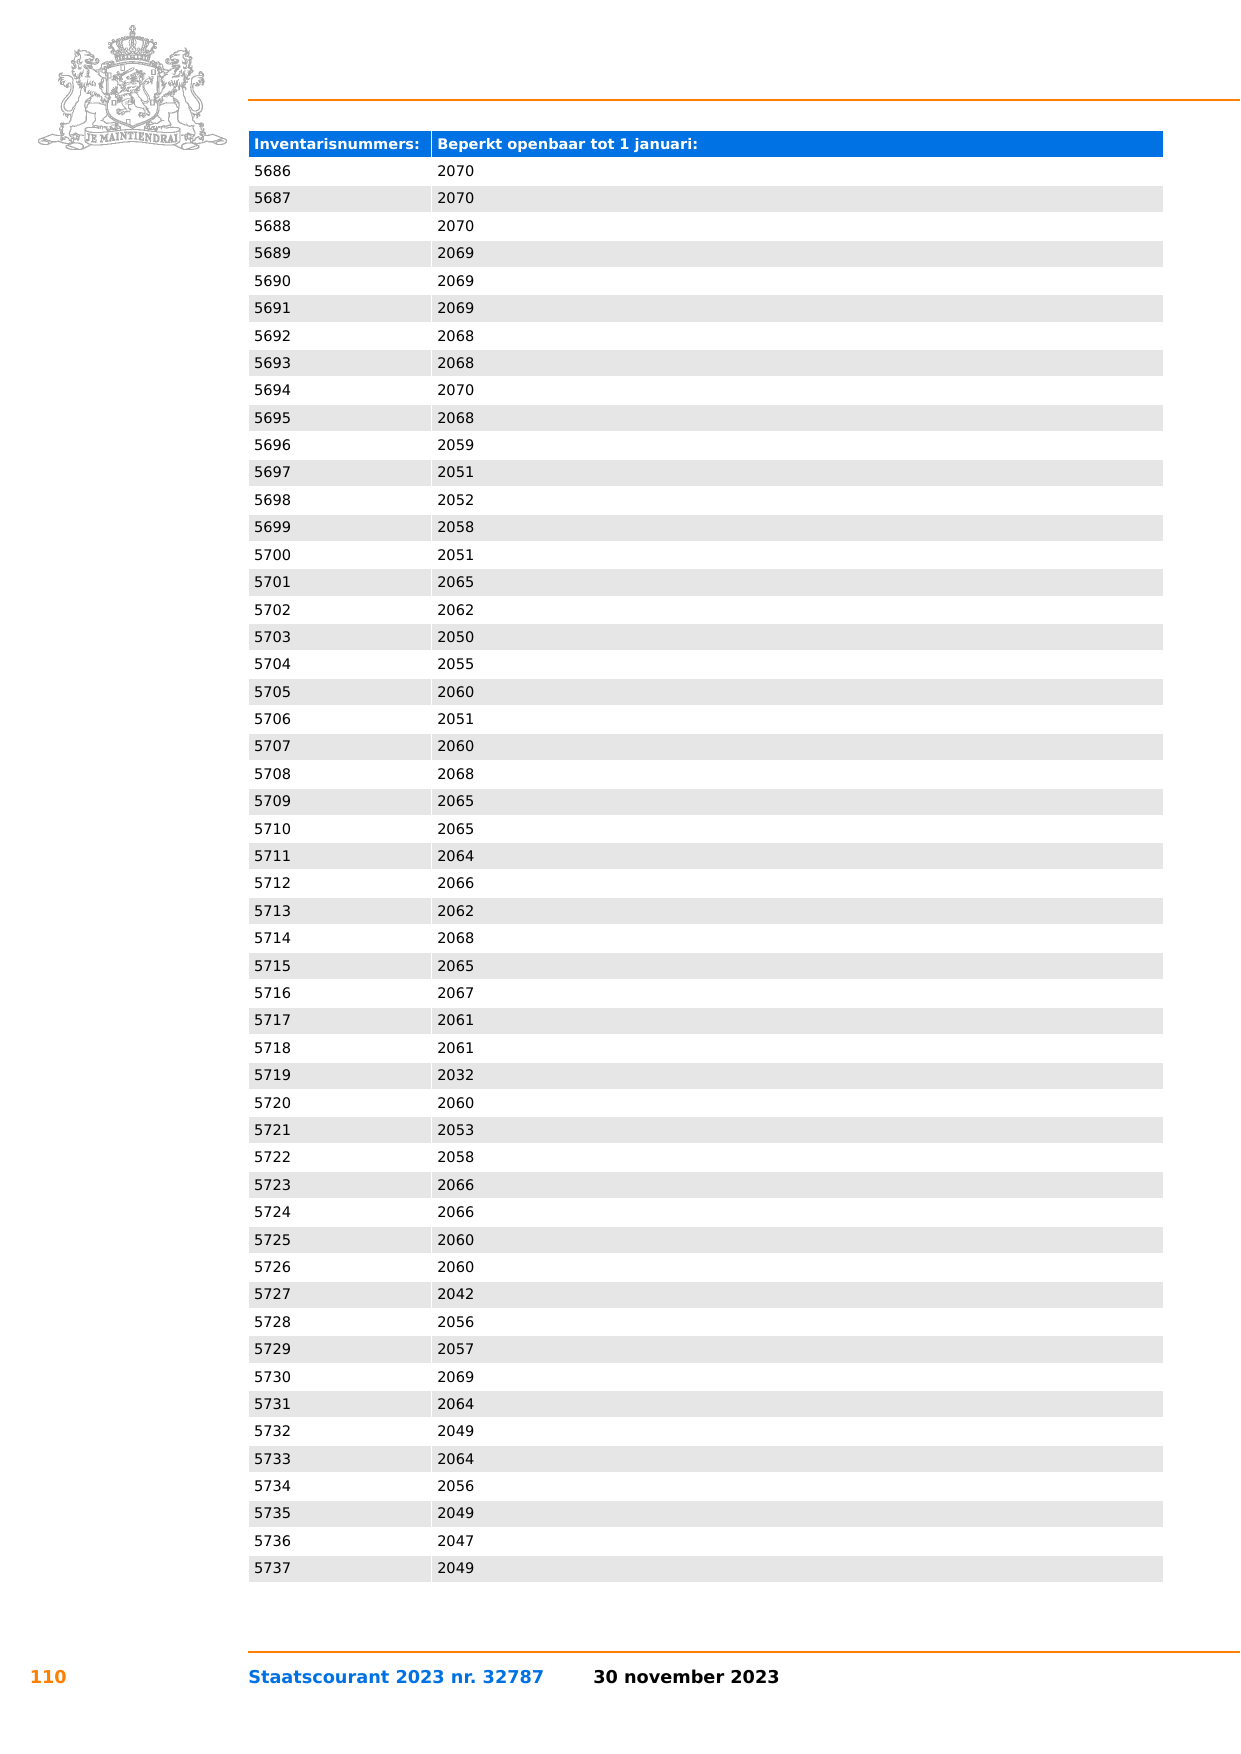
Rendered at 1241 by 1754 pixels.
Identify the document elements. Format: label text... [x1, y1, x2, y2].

table_cell 2047 [432, 1528, 1163, 1554]
table_cell 2066 [432, 1199, 1163, 1226]
table_cell 2053 [432, 1117, 1163, 1143]
table_cell 2061 [432, 1035, 1163, 1061]
table_cell 2050 [432, 624, 1163, 650]
table_cell 5714 [249, 925, 431, 952]
table_cell 2060 [432, 1227, 1163, 1253]
table_cell 2068 [432, 405, 1163, 431]
table_cell 5688 [249, 213, 431, 239]
table_cell 5733 [249, 1446, 431, 1472]
table_cell 5709 [249, 789, 431, 815]
table_cell 5735 [249, 1501, 431, 1527]
table_cell 5722 [249, 1145, 431, 1171]
table_cell 5731 [249, 1391, 431, 1417]
table_cell 5737 [249, 1556, 431, 1582]
table_cell 2065 [432, 789, 1163, 815]
table_cell 5721 [249, 1117, 431, 1143]
table_cell 5707 [249, 734, 431, 760]
table_cell 5695 [249, 405, 431, 431]
table_cell 2062 [432, 898, 1163, 924]
table_cell 5734 [249, 1473, 431, 1500]
table_cell 2070 [432, 186, 1163, 212]
table_cell 5727 [249, 1282, 431, 1308]
table_header Inventarisnummers: [249, 131, 431, 157]
table_cell 2068 [432, 761, 1163, 787]
table_cell 5720 [249, 1090, 431, 1116]
table_cell 2069 [432, 241, 1163, 267]
table_cell 5698 [249, 487, 431, 513]
table_cell 5726 [249, 1254, 431, 1281]
table_cell 2051 [432, 706, 1163, 733]
table_cell 5708 [249, 761, 431, 787]
picture [38, 25, 227, 150]
table_cell 5690 [249, 268, 431, 294]
table_cell 5724 [249, 1199, 431, 1226]
table_cell 2064 [432, 1391, 1163, 1417]
table_cell 5703 [249, 624, 431, 650]
table_cell 5705 [249, 679, 431, 705]
table_cell 2064 [432, 843, 1163, 869]
table_cell 5713 [249, 898, 431, 924]
table_cell 5693 [249, 350, 431, 376]
table_cell 5699 [249, 515, 431, 541]
table_cell 2070 [432, 213, 1163, 239]
table_cell 2062 [432, 597, 1163, 623]
table_cell 5728 [249, 1309, 431, 1335]
table_cell 5687 [249, 186, 431, 212]
table_cell 2066 [432, 871, 1163, 897]
table_cell 5730 [249, 1364, 431, 1390]
table_cell 5706 [249, 706, 431, 733]
table_cell 2051 [432, 542, 1163, 568]
table_cell 2060 [432, 679, 1163, 705]
table_cell 2068 [432, 925, 1163, 952]
table_cell 5725 [249, 1227, 431, 1253]
table_cell 5694 [249, 378, 431, 404]
table_cell 5732 [249, 1419, 431, 1445]
table_cell 2065 [432, 953, 1163, 979]
table_cell 5719 [249, 1063, 431, 1089]
table_cell 2056 [432, 1309, 1163, 1335]
table_cell 5704 [249, 651, 431, 678]
table_cell 2069 [432, 1364, 1163, 1390]
table_cell 5736 [249, 1528, 431, 1554]
table_cell 2060 [432, 1090, 1163, 1116]
table_cell 2070 [432, 378, 1163, 404]
table_cell 5701 [249, 569, 431, 596]
table_cell 5718 [249, 1035, 431, 1061]
table_cell 2059 [432, 432, 1163, 459]
table_cell 2064 [432, 1446, 1163, 1472]
table_header Beperkt openbaar tot 1 januari: [432, 131, 1163, 157]
table_cell 2055 [432, 651, 1163, 678]
table_cell 2056 [432, 1473, 1163, 1500]
table_cell 2058 [432, 515, 1163, 541]
table_cell 5689 [249, 241, 431, 267]
table_cell 2049 [432, 1556, 1163, 1582]
table_cell 2066 [432, 1172, 1163, 1198]
table_cell 2051 [432, 460, 1163, 486]
table_cell 2052 [432, 487, 1163, 513]
table_cell 5717 [249, 1008, 431, 1034]
table_cell 2049 [432, 1501, 1163, 1527]
table_cell 2068 [432, 323, 1163, 349]
table_cell 5711 [249, 843, 431, 869]
table_cell 5712 [249, 871, 431, 897]
table_cell 5697 [249, 460, 431, 486]
table_cell 2068 [432, 350, 1163, 376]
table_cell 2032 [432, 1063, 1163, 1089]
table_cell 2042 [432, 1282, 1163, 1308]
table_cell 5696 [249, 432, 431, 459]
table_cell 2065 [432, 816, 1163, 842]
table_cell 2061 [432, 1008, 1163, 1034]
table_cell 2058 [432, 1145, 1163, 1171]
table_cell 5702 [249, 597, 431, 623]
table_cell 5691 [249, 295, 431, 322]
table_cell 2070 [432, 158, 1163, 185]
table_cell 2067 [432, 980, 1163, 1007]
table_cell 2049 [432, 1419, 1163, 1445]
table_cell 5729 [249, 1336, 431, 1363]
table_cell 5716 [249, 980, 431, 1007]
table_cell 2069 [432, 295, 1163, 322]
table_cell 2069 [432, 268, 1163, 294]
table_cell 5692 [249, 323, 431, 349]
table_cell 2057 [432, 1336, 1163, 1363]
table_cell 5723 [249, 1172, 431, 1198]
table_cell 5715 [249, 953, 431, 979]
table_cell 5700 [249, 542, 431, 568]
table_cell 5710 [249, 816, 431, 842]
table_cell 2060 [432, 734, 1163, 760]
table_cell 2065 [432, 569, 1163, 596]
table_cell 5686 [249, 158, 431, 185]
table_cell 2060 [432, 1254, 1163, 1281]
